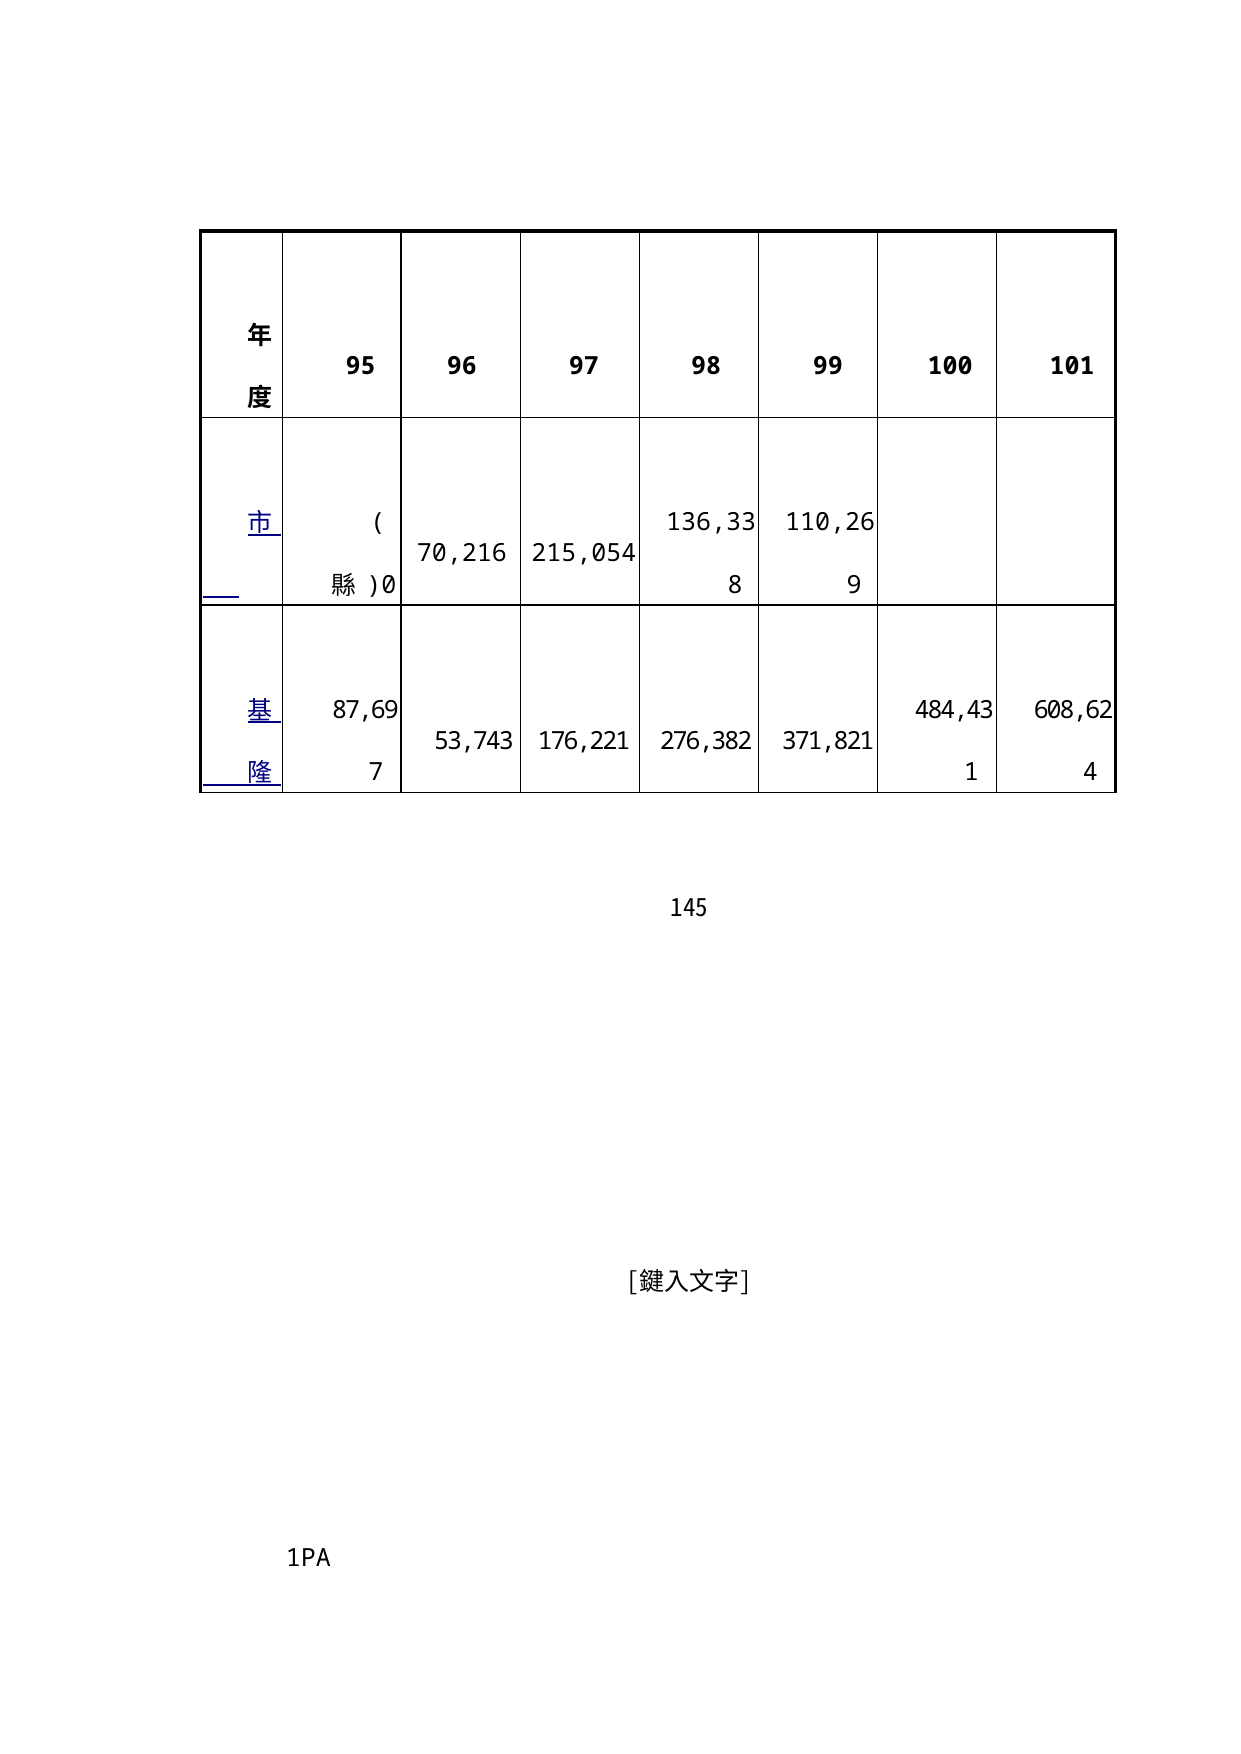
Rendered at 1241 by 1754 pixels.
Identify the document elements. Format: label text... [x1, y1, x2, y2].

table_header 98 [640, 233, 758, 417]
table_header 97 [521, 233, 639, 417]
table_cell [997, 418, 1114, 604]
table_header 96 [402, 233, 520, 417]
table_cell 70,216 [402, 418, 520, 604]
table_cell 市 [202, 418, 282, 604]
table_cell 371,821 [759, 606, 877, 792]
table_cell 276,382 [640, 606, 758, 792]
table_cell 53,743 [402, 606, 520, 792]
table_header 100 [878, 233, 996, 417]
table_header 99 [759, 233, 877, 417]
table_cell 176,221 [521, 606, 639, 792]
table_header 年度 [202, 233, 282, 417]
table_header 101 [997, 233, 1114, 417]
table_cell [878, 418, 996, 604]
table_cell 215,054 [521, 418, 639, 604]
table_cell 110,269 [759, 418, 877, 604]
table_cell 136,338 [640, 418, 758, 604]
table_cell 608,624 [997, 606, 1114, 792]
table_cell 484,431 [878, 606, 996, 792]
table_cell 基隆 [202, 606, 282, 792]
table_cell 87,697 [283, 606, 400, 792]
table_header 95 [283, 233, 400, 417]
table_cell (縣)0 [283, 418, 400, 604]
